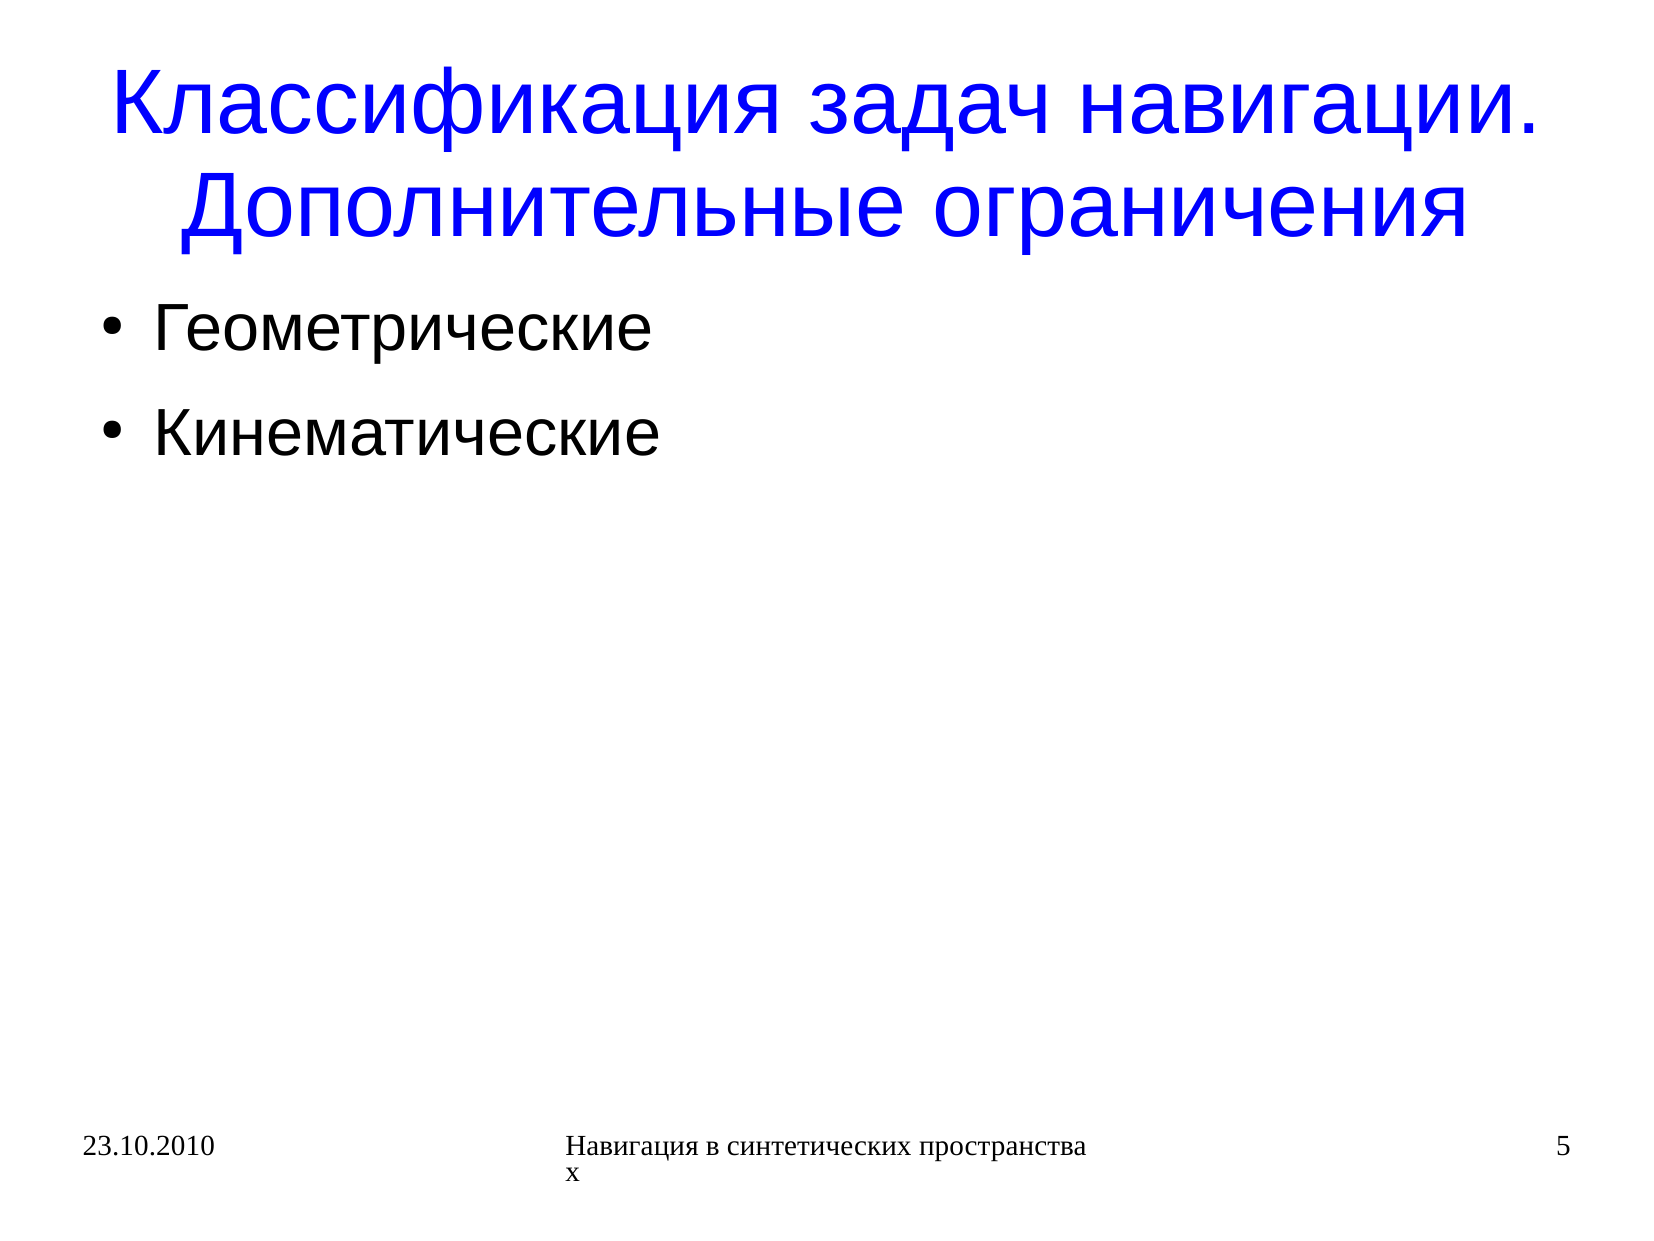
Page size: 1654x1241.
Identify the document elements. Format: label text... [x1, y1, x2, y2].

list Геометрические Кинематические [82, 290, 1571, 1109]
title Классификация задач навигации. Дополнительные ограничения [82, 49, 1571, 257]
